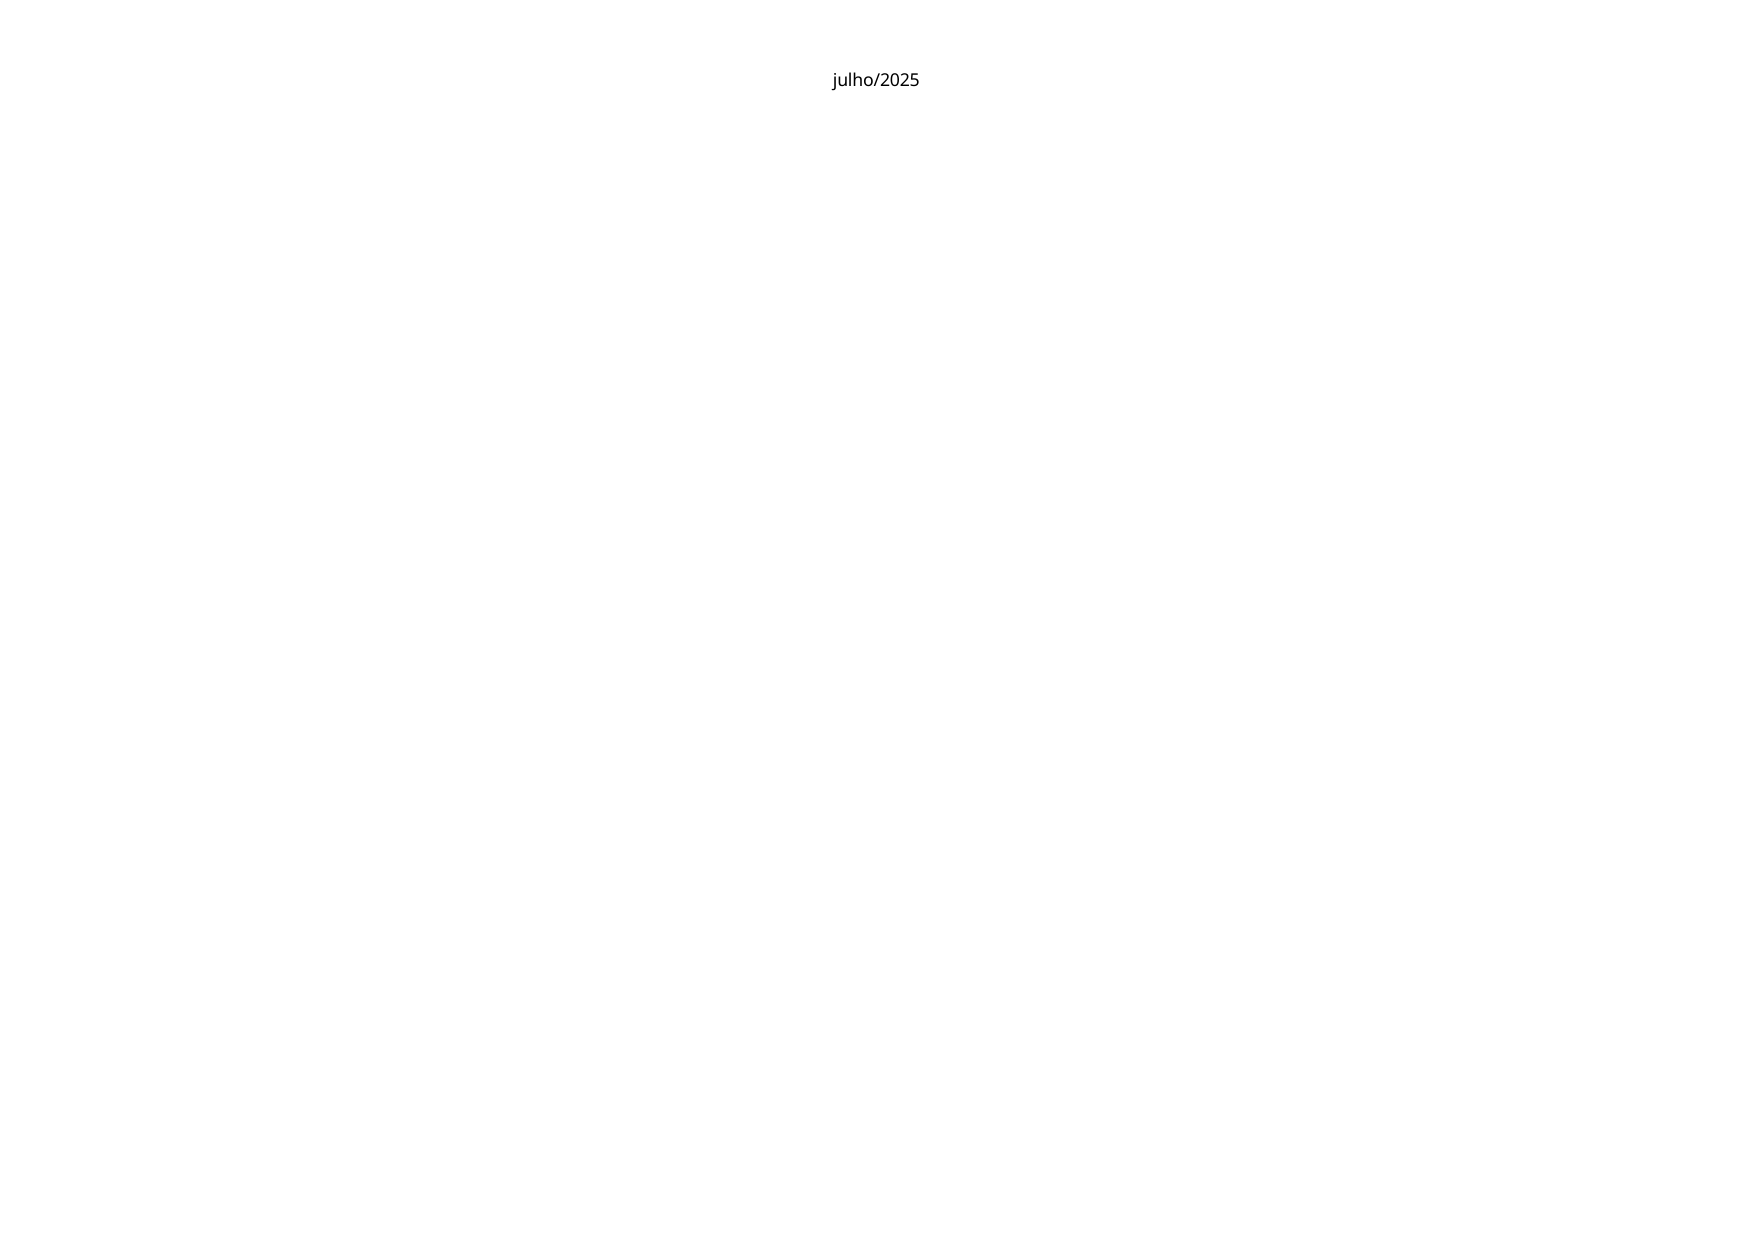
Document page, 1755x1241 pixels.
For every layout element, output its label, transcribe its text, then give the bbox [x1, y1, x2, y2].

text julho/2025 [219, 68, 1533, 92]
